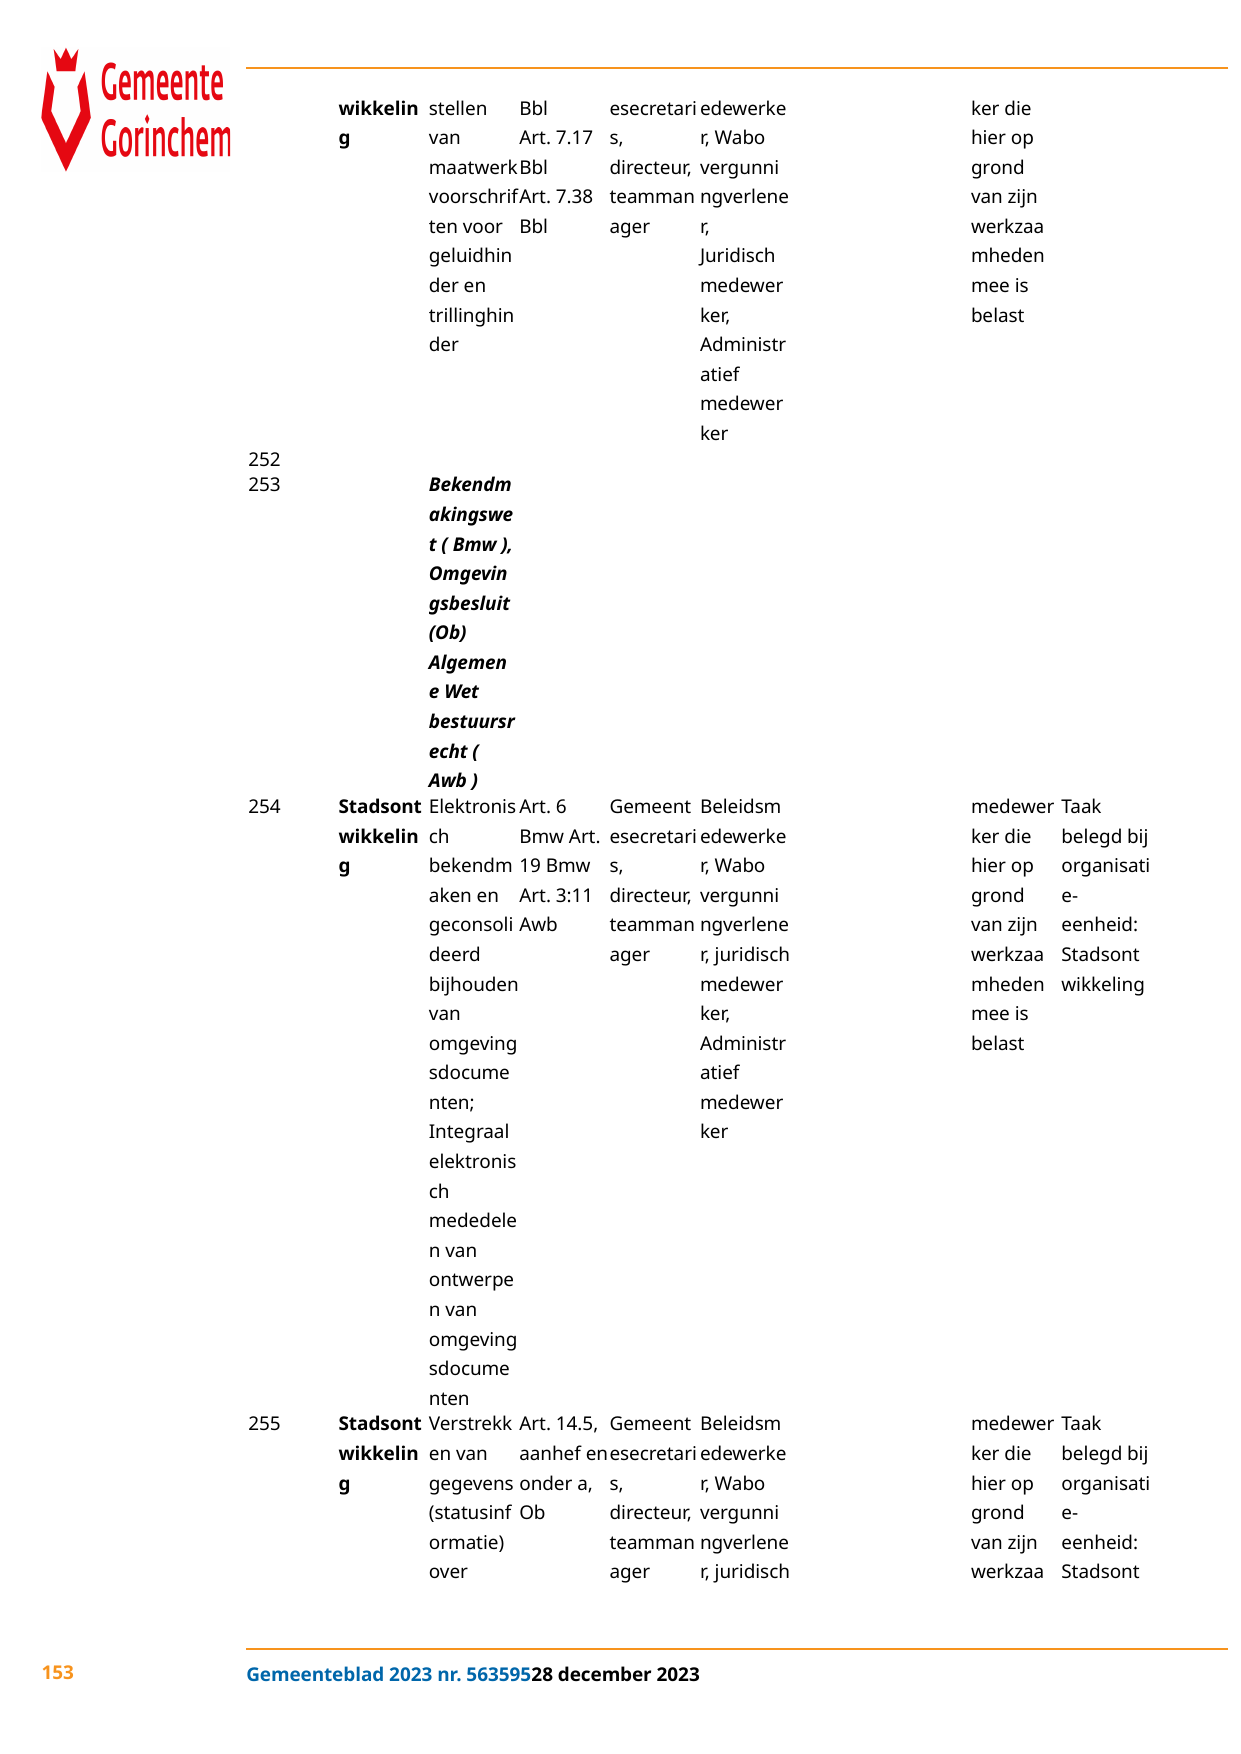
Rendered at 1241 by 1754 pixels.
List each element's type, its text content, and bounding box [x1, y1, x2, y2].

table_cell 255 [248, 1411, 338, 1584]
table_cell Verstrekken van gegevens (statusinformatie) over [429, 1411, 519, 1584]
table_cell [1061, 446, 1152, 472]
table_cell medewerker die hier op grond van zijn werkzaamheden mee is belast [971, 793, 1061, 1411]
table_cell [881, 446, 971, 472]
table_cell Elektronisch bekendmaken en geconsolideerd bijhouden van omgevingsdocumenten; Integraal elektronisch mededelen van ontwerpen van omgevingsdocumenten [429, 793, 519, 1411]
table_cell [971, 472, 1061, 793]
table_cell Gemeentesecretaris, directeur, teammanager [609, 793, 700, 1411]
table_cell [881, 95, 971, 446]
table_cell Stadsontwikkeling [338, 793, 429, 1411]
table_cell wikkeling [338, 95, 429, 446]
table_cell ker die hier op grond van zijn werkzaamheden mee is belast [971, 95, 1061, 446]
table_cell [338, 472, 429, 793]
table_cell [519, 446, 609, 472]
table_cell Taak belegd bij organisatie-eenheid: Stadsont [1061, 1411, 1152, 1584]
table_cell [881, 793, 971, 1411]
table_cell edewerker, Wabo vergunningverlener, Juridisch medewerker, Administratief medewerker [700, 95, 790, 446]
table_cell 253 [248, 472, 338, 793]
table_cell Bekendmakingswet ( Bmw ), Omgevingsbesluit (Ob) Algemene Wet bestuursrecht ( Awb ) [429, 472, 519, 793]
table_cell [609, 472, 700, 793]
table_cell [1061, 95, 1152, 446]
table_cell [971, 446, 1061, 472]
table_cell medewerker die hier op grond van zijn werkzaa [971, 1411, 1061, 1584]
table_cell [700, 472, 790, 793]
table_cell [790, 472, 881, 793]
table_cell [790, 446, 881, 472]
table_cell 254 [248, 793, 338, 1411]
table_cell Stadsontwikkeling [338, 1411, 429, 1584]
table_cell stellen van maatwerkvoorschriften voor geluidhinder en trillinghinder [429, 95, 519, 446]
table_cell [790, 95, 881, 446]
table_cell [790, 793, 881, 1411]
table_cell 252 [248, 446, 338, 472]
picture [41, 47, 231, 172]
table_cell Art. 6 Bmw Art. 19 Bmw Art. 3:11 Awb [519, 793, 609, 1411]
table_cell [519, 472, 609, 793]
table_cell Art. 14.5, aanhef en onder a, Ob [519, 1411, 609, 1584]
table_cell [1061, 472, 1152, 793]
table_cell [881, 1411, 971, 1584]
table_cell [609, 446, 700, 472]
table_cell esecretaris, directeur, teammanager [609, 95, 700, 446]
table_cell Beleidsmedewerker, Wabo vergunningverlener, juridisch [700, 1411, 790, 1584]
table_cell Beleidsmedewerker, Wabo vergunningverlener, juridisch medewerker, Administratief medewerker [700, 793, 790, 1411]
table_cell Bbl Art. 7.17 Bbl Art. 7.38 Bbl [519, 95, 609, 446]
table_cell [700, 446, 790, 472]
table_cell [248, 95, 338, 446]
table_cell [338, 446, 429, 472]
table_cell [881, 472, 971, 793]
table_cell [429, 446, 519, 472]
table_cell Gemeentesecretaris, directeur, teammanager [609, 1411, 700, 1584]
table_cell Taak belegd bij organisatie-eenheid: Stadsontwikkeling [1061, 793, 1152, 1411]
table_cell [790, 1411, 881, 1584]
